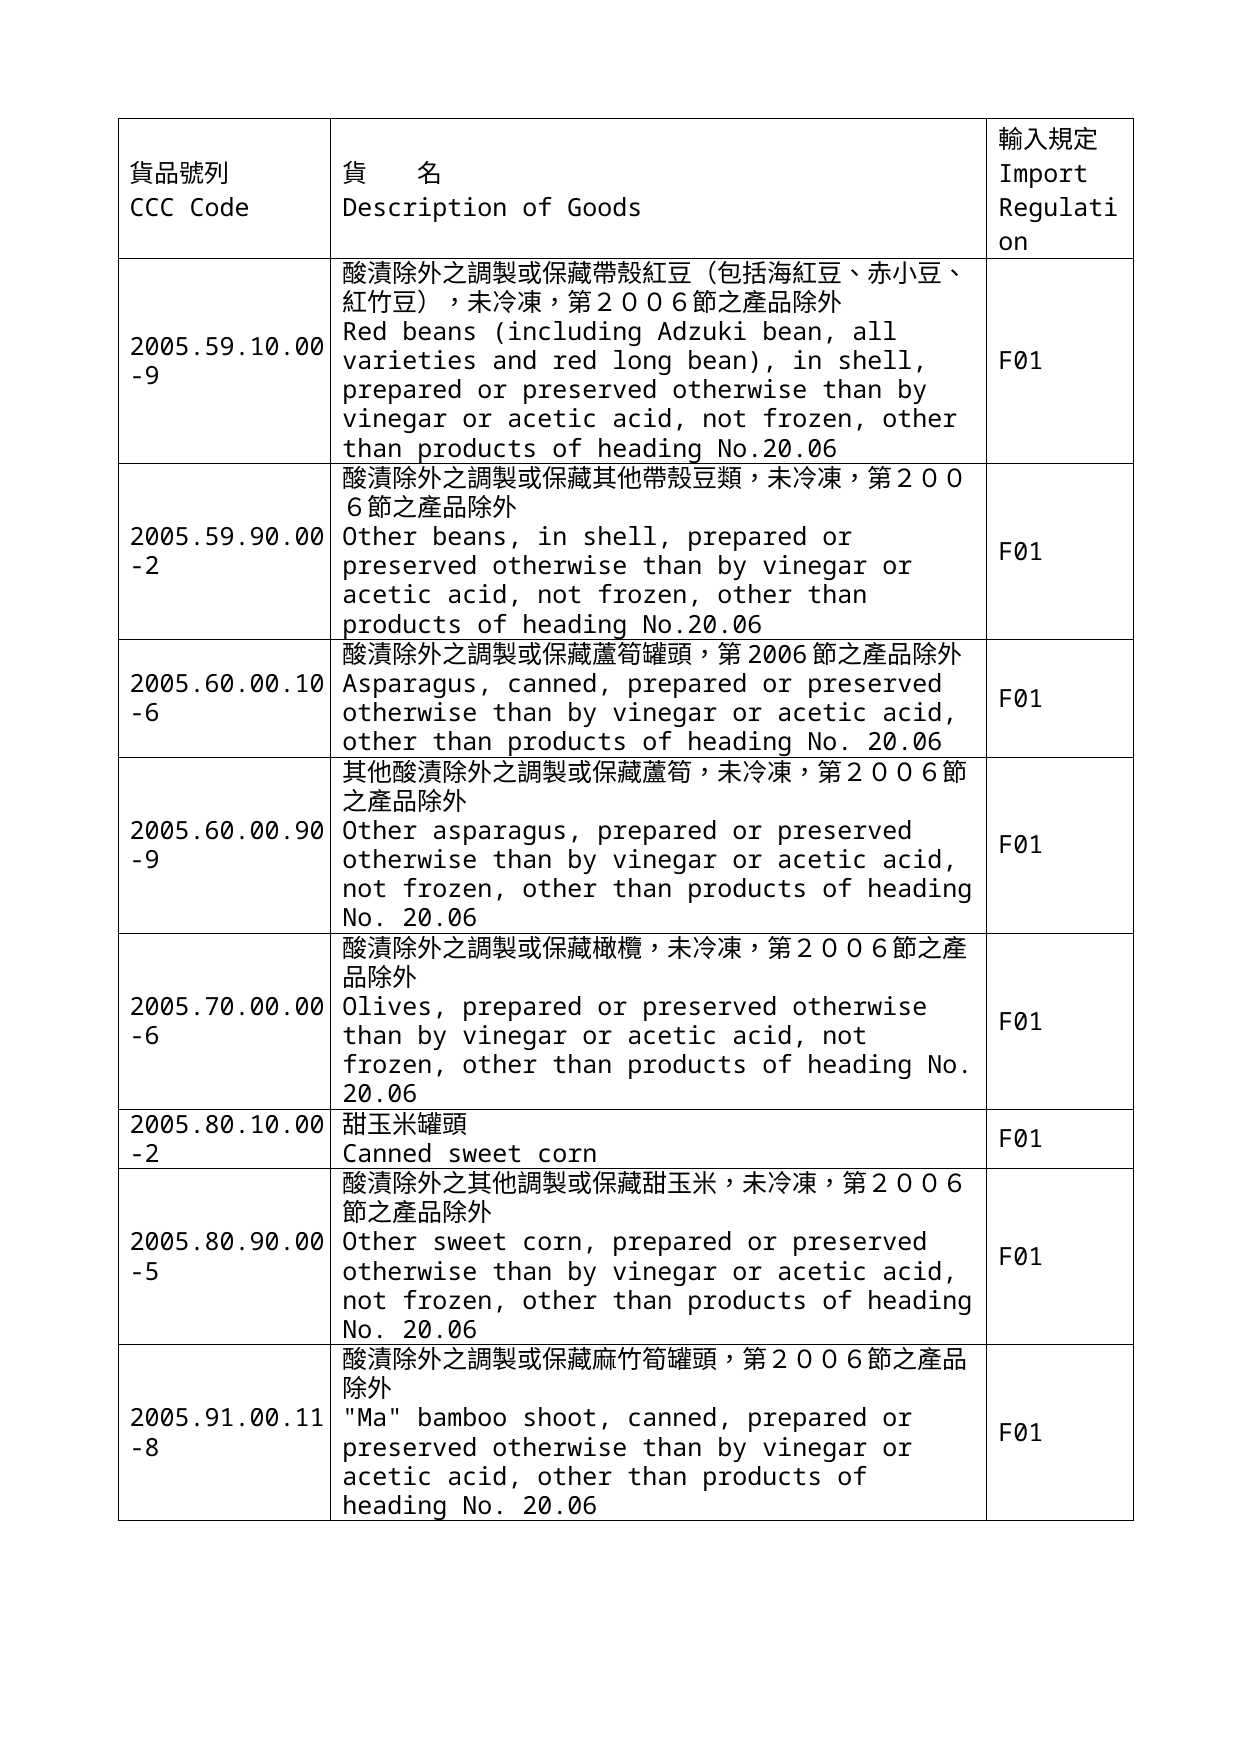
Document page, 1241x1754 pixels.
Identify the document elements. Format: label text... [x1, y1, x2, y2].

table_cell F01 [987, 1110, 1133, 1168]
table_cell F01 [987, 1169, 1133, 1344]
table_cell 2005.70.00.00-6 [119, 934, 330, 1109]
table_cell 酸漬除外之調製或保藏其他帶殼豆類，未冷凍，第２００６節之產品除外 Other beans, in shell, prepared or preserved otherwise than by vinegar or acetic acid, not frozen, other than products of heading No.20.06 [331, 464, 986, 639]
table_cell 2005.80.90.00-5 [119, 1169, 330, 1344]
table_cell 甜玉米罐頭 Canned sweet corn [331, 1110, 986, 1168]
table_cell F01 [987, 640, 1133, 757]
table_cell 2005.80.10.00-2 [119, 1110, 330, 1168]
table_cell 2005.59.10.00-9 [119, 259, 330, 463]
table_cell F01 [987, 934, 1133, 1109]
table_cell F01 [987, 1345, 1133, 1520]
table_cell 酸漬除外之調製或保藏蘆筍罐頭，第2006節之產品除外 Asparagus, canned, prepared or preserved otherwise than by vinegar or acetic acid, other than products of heading No. 20.06 [331, 640, 986, 757]
table_cell F01 [987, 464, 1133, 639]
table_cell 其他酸漬除外之調製或保藏蘆筍，未冷凍，第２００６節之產品除外 Other asparagus, prepared or preserved otherwise than by vinegar or acetic acid, not frozen, other than products of heading No. 20.06 [331, 758, 986, 933]
table_cell 2005.60.00.10-6 [119, 640, 330, 757]
table_cell 酸漬除外之其他調製或保藏甜玉米，未冷凍，第２００６節之產品除外 Other sweet corn, prepared or preserved otherwise than by vinegar or acetic acid, not frozen, other than products of heading No. 20.06 [331, 1169, 986, 1344]
table_cell 2005.59.90.00-2 [119, 464, 330, 639]
table_cell 2005.60.00.90-9 [119, 758, 330, 933]
table_cell F01 [987, 259, 1133, 463]
table_header 輸入規定 Import Regulation [987, 119, 1133, 258]
table_cell 2005.91.00.11-8 [119, 1345, 330, 1520]
table_cell F01 [987, 758, 1133, 933]
table_header 貨 名 Description of Goods [331, 119, 986, 258]
table_header 貨品號列 CCC Code [119, 119, 330, 258]
table_cell 酸漬除外之調製或保藏橄欖，未冷凍，第２００６節之產品除外 Olives, prepared or preserved otherwise than by vinegar or acetic acid, not frozen, other than products of heading No. 20.06 [331, 934, 986, 1109]
table_cell 酸漬除外之調製或保藏麻竹筍罐頭，第２００６節之產品除外 "Ma" bamboo shoot, canned, prepared or preserved otherwise than by vinegar or acetic acid, other than products of heading No. 20.06 [331, 1345, 986, 1520]
table_cell 酸漬除外之調製或保藏帶殼紅豆（包括海紅豆、赤小豆、紅竹豆），未冷凍，第２００６節之產品除外 Red beans (including Adzuki bean, all varieties and red long bean), in shell, prepared or preserved otherwise than by vinegar or acetic acid, not frozen, other than products of heading No.20.06 [331, 259, 986, 463]
